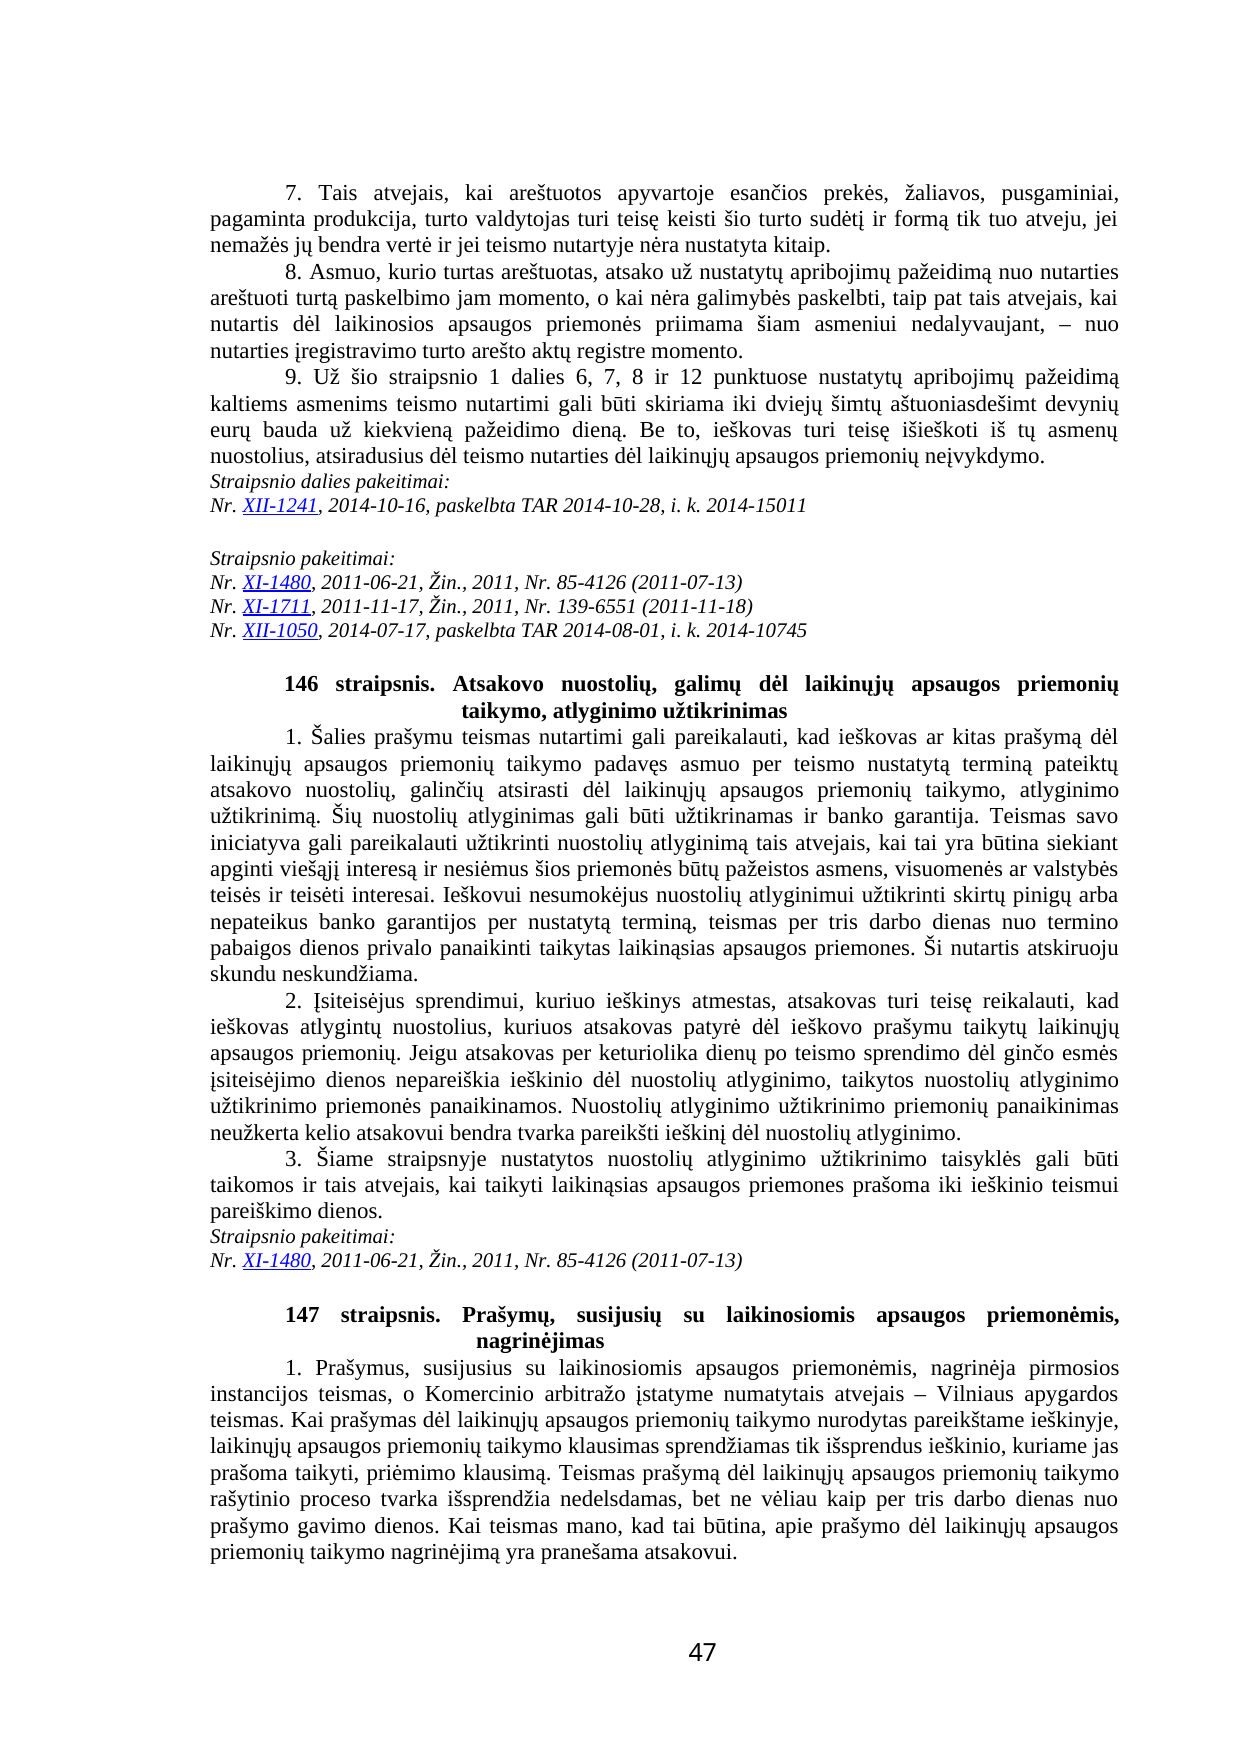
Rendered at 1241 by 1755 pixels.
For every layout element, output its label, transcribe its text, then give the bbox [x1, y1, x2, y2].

text Nr. XII-1050, 2014-07-17, paskelbta TAR 2014-08-01, i. k. 2014-10745 [210, 618, 1120, 642]
text 1. Prašymus, susijusius su laikinosiomis apsaugos priemonėmis, nagrinėja pirmosios instancijos teismas, o Komercinio arbitražo įstatyme numatytais atvejais – Vilniaus apygardos teismas. Kai prašymas dėl laikinųjų apsaugos priemonių taikymo nurodytas pareikštame ieškinyje, laikinųjų apsaugos priemonių taikymo klausimas sprendžiamas tik išsprendus ieškinio, kuriame jas prašoma taikyti, priėmimo klausimą. Teismas prašymą dėl laikinųjų apsaugos priemonių taikymo rašytinio proceso tvarka išsprendžia nedelsdamas, bet ne vėliau kaip per tris darbo dienas nuo prašymo gavimo dienos. Kai teismas mano, kad tai būtina, apie prašymo dėl laikinųjų apsaugos priemonių taikymo nagrinėjimą yra pranešama atsakovui. [210, 1353, 1120, 1564]
text 146 straipsnis. Atsakovo nuostolių, galimų dėl laikinųjų apsaugos priemonių taikymo, atlyginimo užtikrinimas [284, 671, 1120, 723]
text 8. Asmuo, kurio turtas areštuotas, atsako už nustatytų apribojimų pažeidimą nuo nutarties areštuoti turtą paskelbimo jam momento, o kai nėra galimybės paskelbti, taip pat tais atvejais, kai nutartis dėl laikinosios apsaugos priemonės priimama šiam asmeniui nedalyvaujant, – nuo nutarties įregistravimo turto arešto aktų registre momento. [210, 258, 1120, 363]
text Straipsnio pakeitimai: [210, 546, 1120, 569]
text Nr. XI-1711, 2011-11-17, Žin., 2011, Nr. 139-6551 (2011-11-18) [210, 594, 1120, 618]
text Nr. XII-1241, 2014-10-16, paskelbta TAR 2014-10-28, i. k. 2014-15011 [210, 493, 1120, 517]
text 2. Įsiteisėjus sprendimui, kuriuo ieškinys atmestas, atsakovas turi teisę reikalauti, kad ieškovas atlygintų nuostolius, kuriuos atsakovas patyrė dėl ieškovo prašymu taikytų laikinųjų apsaugos priemonių. Jeigu atsakovas per keturiolika dienų po teismo sprendimo dėl ginčo esmės įsiteisėjimo dienos nepareiškia ieškinio dėl nuostolių atlyginimo, taikytos nuostolių atlyginimo užtikrinimo priemonės panaikinamos. Nuostolių atlyginimo užtikrinimo priemonių panaikinimas neužkerta kelio atsakovui bendra tvarka pareikšti ieškinį dėl nuostolių atlyginimo. [210, 987, 1120, 1145]
text 1. Šalies prašymu teismas nutartimi gali pareikalauti, kad ieškovas ar kitas prašymą dėl laikinųjų apsaugos priemonių taikymo padavęs asmuo per teismo nustatytą terminą pateiktų atsakovo nuostolių, galinčių atsirasti dėl laikinųjų apsaugos priemonių taikymo, atlyginimo užtikrinimą. Šių nuostolių atlyginimas gali būti užtikrinamas ir banko garantija. Teismas savo iniciatyva gali pareikalauti užtikrinti nuostolių atlyginimą tais atvejais, kai tai yra būtina siekiant apginti viešąjį interesą ir nesiėmus šios priemonės būtų pažeistos asmens, visuomenės ar valstybės teisės ir teisėti interesai. Ieškovui nesumokėjus nuostolių atlyginimui užtikrinti skirtų pinigų arba nepateikus banko garantijos per nustatytą terminą, teismas per tris darbo dienas nuo termino pabaigos dienos privalo panaikinti taikytas laikinąsias apsaugos priemones. Ši nutartis atskiruoju skundu neskundžiama. [210, 723, 1120, 987]
text Nr. XI-1480, 2011-06-21, Žin., 2011, Nr. 85-4126 (2011-07-13) [210, 569, 1120, 594]
text 9. Už šio straipsnio 1 dalies 6, 7, 8 ir 12 punktuose nustatytų apribojimų pažeidimą kaltiems asmenims teismo nutartimi gali būti skiriama iki dviejų šimtų aštuoniasdešimt devynių eurų bauda už kiekvieną pažeidimo dieną. Be to, ieškovas turi teisę išieškoti iš tų asmenų nuostolius, atsiradusius dėl teismo nutarties dėl laikinųjų apsaugos priemonių neįvykdymo. [210, 363, 1120, 469]
text 147 straipsnis. Prašymų, susijusių su laikinosiomis apsaugos priemonėmis, nagrinėjimas [285, 1301, 1120, 1353]
text 7. Tais atvejais, kai areštuotos apyvartoje esančios prekės, žaliavos, pusgaminiai, pagaminta produkcija, turto valdytojas turi teisę keisti šio turto sudėtį ir formą tik tuo atveju, jei nemažės jų bendra vertė ir jei teismo nutartyje nėra nustatyta kitaip. [210, 179, 1120, 258]
text Straipsnio dalies pakeitimai: [210, 469, 1120, 493]
text Straipsnio pakeitimai: [210, 1224, 1120, 1248]
text 3. Šiame straipsnyje nustatytos nuostolių atlyginimo užtikrinimo taisyklės gali būti taikomos ir tais atvejais, kai taikyti laikinąsias apsaugos priemones prašoma iki ieškinio teismui pareiškimo dienos. [210, 1145, 1120, 1224]
text Nr. XI-1480, 2011-06-21, Žin., 2011, Nr. 85-4126 (2011-07-13) [210, 1248, 1120, 1272]
